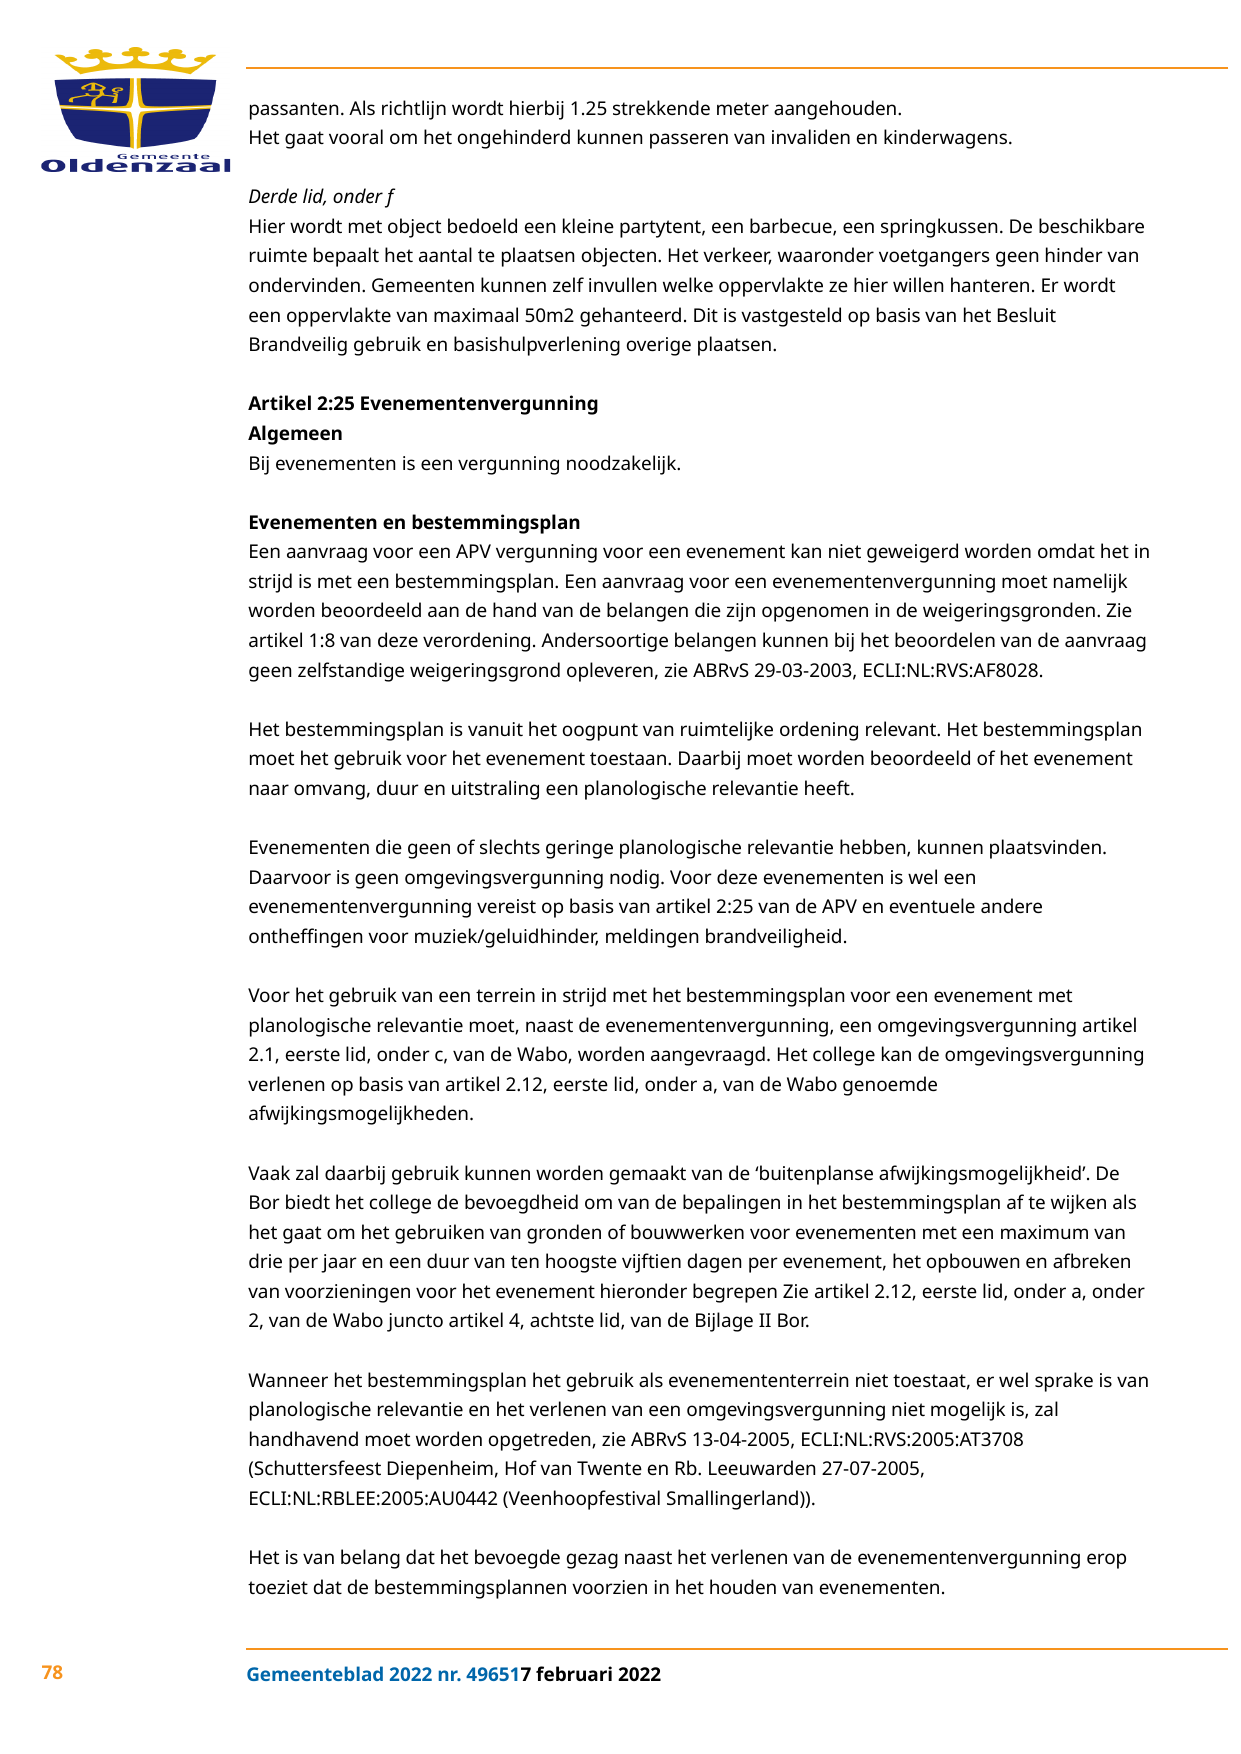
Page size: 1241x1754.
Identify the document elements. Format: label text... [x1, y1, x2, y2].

text Wanneer het bestemmingsplan het gebruik als evenemententerrein niet toestaat, er wel sprake is van planologische relevantie en het verlenen van een omgevingsvergunning niet mogelijk is, zal handhavend moet worden opgetreden, zie ABRvS 13-04-2005, ECLI:NL:RVS:2005:AT3708 (Schuttersfeest Diepenheim, Hof van Twente en Rb. Leeuwarden 27-07-2005, ECLI:NL:RBLEE:2005:AU0442 (Veenhoopfestival Smallingerland)). [248, 1367, 1152, 1511]
text Het is van belang dat het bevoegde gezag naast het verlenen van de evenementenvergunning erop toeziet dat de bestemmingsplannen voorzien in het houden van evenementen. [248, 1544, 1152, 1600]
text Derde lid, onder f [248, 183, 1152, 209]
text Een aanvraag voor een APV vergunning voor een evenement kan niet geweigerd worden omdat het in strijd is met een bestemmingsplan. Een aanvraag voor een evenementenvergunning moet namelijk worden beoordeeld aan de hand van de belangen die zijn opgenomen in de weigeringsgronden. Zie artikel 1:8 van deze verordening. Andersoortige belangen kunnen bij het beoordelen van de aanvraag geen zelfstandige weigeringsgrond opleveren, zie ABRvS 29-03-2003, ECLI:NL:RVS:AF8028. [248, 538, 1152, 683]
text Algemeen [248, 420, 1152, 446]
text Bij evenementen is een vergunning noodzakelijk. [248, 450, 1152, 476]
text Voor het gebruik van een terrein in strijd met het bestemmingsplan voor een evenement met planologische relevantie moet, naast de evenementenvergunning, een omgevingsvergunning artikel 2.1, eerste lid, onder c, van de Wabo, worden aangevraagd. Het college kan de omgevingsvergunning verlenen op basis van artikel 2.12, eerste lid, onder a, van de Wabo genoemde afwijkingsmogelijkheden. [248, 982, 1152, 1126]
picture [41, 47, 231, 172]
text Evenementen die geen of slechts geringe planologische relevantie hebben, kunnen plaatsvinden. Daarvoor is geen omgevingsvergunning nodig. Voor deze evenementen is wel een evenementenvergunning vereist op basis van artikel 2:25 van de APV en eventuele andere ontheffingen voor muziek/geluidhinder, meldingen brandveiligheid. [248, 834, 1152, 949]
text Evenementen en bestemmingsplan [248, 509, 1152, 535]
text Artikel 2:25 Evenementenvergunning [248, 391, 1152, 416]
text passanten. Als richtlijn wordt hierbij 1.25 strekkende meter aangehouden. [248, 95, 1152, 121]
text Het bestemmingsplan is vanuit het oogpunt van ruimtelijke ordening relevant. Het bestemmingsplan moet het gebruik voor het evenement toestaan. Daarbij moet worden beoordeeld of het evenement naar omvang, duur en uitstraling een planologische relevantie heeft. [248, 716, 1152, 801]
text Vaak zal daarbij gebruik kunnen worden gemaakt van de ‘buitenplanse afwijkingsmogelijkheid’. De Bor biedt het college de bevoegdheid om van de bepalingen in het bestemmingsplan af te wijken als het gaat om het gebruiken van gronden of bouwwerken voor evenementen met een maximum van drie per jaar en een duur van ten hoogste vijftien dagen per evenement, het opbouwen en afbreken van voorzieningen voor het evenement hieronder begrepen Zie artikel 2.12, eerste lid, onder a, onder 2, van de Wabo juncto artikel 4, achtste lid, van de Bijlage II Bor. [248, 1160, 1152, 1333]
text Het gaat vooral om het ongehinderd kunnen passeren van invaliden en kinderwagens. [248, 124, 1152, 150]
text Hier wordt met object bedoeld een kleine partytent, een barbecue, een springkussen. De beschikbare ruimte bepaalt het aantal te plaatsen objecten. Het verkeer, waaronder voetgangers geen hinder van ondervinden. Gemeenten kunnen zelf invullen welke oppervlakte ze hier willen hanteren. Er wordt een oppervlakte van maximaal 50m2 gehanteerd. Dit is vastgesteld op basis van het Besluit Brandveilig gebruik en basishulpverlening overige plaatsen. [248, 213, 1152, 357]
